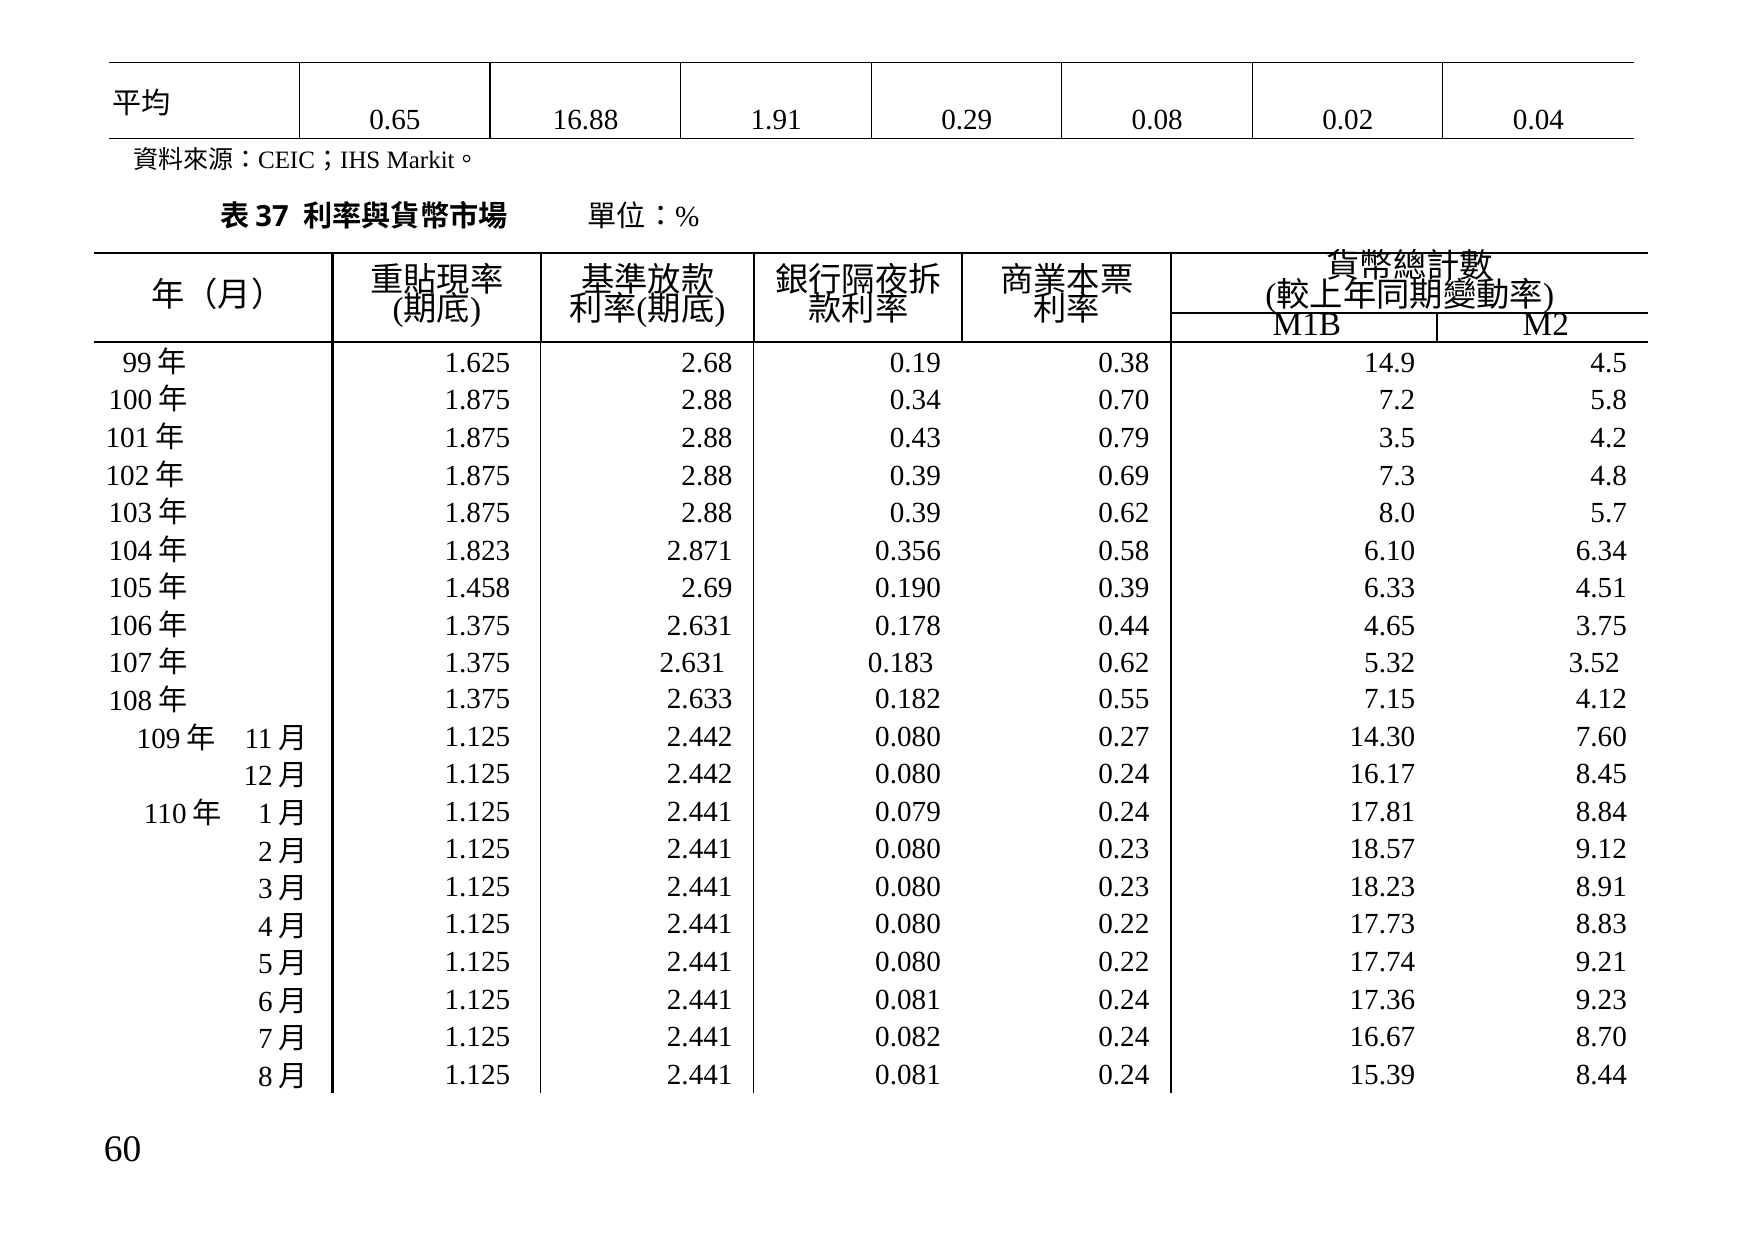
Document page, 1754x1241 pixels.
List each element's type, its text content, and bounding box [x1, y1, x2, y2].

table_cell 9.23 [1437, 980, 1648, 1018]
table_cell 0.356 [754, 529, 962, 567]
table_cell 1.125 [334, 717, 540, 755]
table_cell 7.60 [1437, 717, 1648, 755]
table_cell 0.29 [872, 63, 1061, 138]
table_cell 16.88 [491, 63, 680, 138]
table_cell 1.125 [334, 830, 540, 868]
table_cell 1.125 [334, 793, 540, 830]
table_cell 8月 [94, 1056, 331, 1093]
table_cell 0.079 [754, 793, 962, 830]
table_cell 8.83 [1437, 905, 1648, 943]
table_cell 4.2 [1437, 416, 1648, 454]
table_header 銀行隔夜拆款利率 [755, 254, 961, 341]
table_cell 2.631 [541, 642, 753, 679]
table_cell 2.442 [541, 755, 753, 792]
table_cell 0.178 [754, 604, 962, 642]
table_cell 17.73 [1172, 905, 1437, 943]
table_cell 0.58 [962, 529, 1170, 567]
table_cell 5.7 [1437, 492, 1648, 529]
table_cell 17.81 [1172, 793, 1437, 830]
table_cell 18.23 [1172, 868, 1437, 905]
table_cell 0.22 [962, 905, 1170, 943]
table_cell 0.34 [754, 379, 962, 416]
table_cell 0.080 [754, 717, 962, 755]
table_cell 109年 11月 [94, 717, 331, 755]
table_cell 0.19 [754, 343, 962, 379]
table_cell 4.65 [1172, 604, 1437, 642]
table_cell 0.080 [754, 943, 962, 980]
table_cell 3月 [94, 868, 331, 905]
table_cell 2.68 [541, 343, 753, 379]
table_cell 0.24 [962, 980, 1170, 1018]
table_cell 103年 [94, 492, 331, 529]
table_cell 0.38 [962, 343, 1170, 379]
table_cell 0.081 081 [754, 980, 962, 1018]
table_cell 2.441 [541, 943, 753, 980]
table_cell 1.125 [334, 980, 540, 1018]
table_header 年（月） [94, 254, 331, 341]
table_cell 3.52 [1437, 642, 1648, 679]
table_cell 0.44 [962, 604, 1170, 642]
table_cell 14.30 [1172, 717, 1437, 755]
table_cell 0.24 [962, 755, 1170, 792]
table_cell 106年 [94, 604, 331, 642]
table_cell 4.12 [1437, 680, 1648, 717]
table_cell 0.70 [962, 379, 1170, 416]
table_cell 1.125 [334, 755, 540, 792]
table_cell 2月 [94, 830, 331, 868]
table_cell 16.67 [1172, 1018, 1437, 1056]
table_cell 3.75 [1437, 604, 1648, 642]
table_cell 0.080 [754, 755, 962, 792]
table_cell 2.88 [541, 379, 753, 416]
table_cell 5月 [94, 943, 331, 980]
table_cell 2.88 [541, 416, 753, 454]
table_cell 0.69 [962, 454, 1170, 492]
table_cell 0.190 [754, 567, 962, 604]
table_cell 1.125 [334, 1056, 540, 1093]
table_cell 4.51 [1437, 567, 1648, 604]
table_cell 9.21 [1437, 943, 1648, 980]
table_cell 17.74 [1172, 943, 1437, 980]
table_cell 0.082 [754, 1018, 962, 1056]
table_cell 0.27 [962, 717, 1170, 755]
table_cell 5.32 [1172, 642, 1437, 679]
table_cell 1.875 [334, 416, 540, 454]
table_cell 8.70 [1437, 1018, 1648, 1056]
table_cell 7月 [94, 1018, 331, 1056]
table_cell 6.34 [1437, 529, 1648, 567]
table_cell 0.62 [962, 492, 1170, 529]
table_header 重貼現率 (期底) [334, 254, 540, 341]
table_cell 8.45 [1437, 755, 1648, 792]
table_cell 104年 [94, 529, 331, 567]
table_cell 1.375 [334, 642, 540, 679]
table_cell 9.12 [1437, 830, 1648, 868]
table_cell 2.441 [541, 1056, 753, 1093]
text 資料來源：CEIC；IHS Markit。 [103, 139, 1639, 177]
table_cell 99年 [94, 343, 331, 379]
table_cell 1.375 [334, 604, 540, 642]
table_cell 2.88 [541, 492, 753, 529]
table_cell 100年 [94, 379, 331, 416]
text 表37 利率與貨幣市場 單位：% [103, 177, 1639, 252]
table_cell 7.3 [1172, 454, 1437, 492]
table_cell 0.79 [962, 416, 1170, 454]
table_cell 5.8 [1437, 379, 1648, 416]
table_header 基準放款 利率(期底) [542, 254, 753, 341]
table_cell 1.458 [334, 567, 540, 604]
table_cell 14.9 [1172, 343, 1437, 379]
table_cell 0.62 [962, 642, 1170, 679]
table_cell 0.43 [754, 416, 962, 454]
table_cell 102年 [94, 454, 331, 492]
table_cell 0.08 [1062, 63, 1252, 138]
table_cell 7.2 [1172, 379, 1437, 416]
table_cell 平均 [109, 63, 299, 138]
table_cell 18.57 [1172, 830, 1437, 868]
table_cell 2.441 [541, 830, 753, 868]
table_cell 4.8 [1437, 454, 1648, 492]
table_cell 0.39 [754, 492, 962, 529]
table_header 貨幣總計數 (較上年同期變動率) [1172, 254, 1648, 312]
table_cell 6.33 [1172, 567, 1437, 604]
table_cell 3.5 [1172, 416, 1437, 454]
table_header 商業本票 利率 [963, 254, 1170, 341]
table_cell 0.081 [754, 1056, 962, 1093]
table_cell 1.875 [334, 454, 540, 492]
table_cell 0.080 [754, 905, 962, 943]
table_cell 8.84 [1437, 793, 1648, 830]
table_cell 1.625 [334, 343, 540, 379]
table_cell 0.39 [962, 567, 1170, 604]
table_cell 1.91 [681, 63, 871, 138]
table_cell 1.125 [334, 905, 540, 943]
table_cell 6.10 [1172, 529, 1437, 567]
table_cell 2.441 [541, 1018, 753, 1056]
table_cell 2.441 [541, 980, 753, 1018]
table_cell M1B [1172, 314, 1436, 341]
table_cell 2.633 [541, 680, 753, 717]
table_cell 1.875 [334, 379, 540, 416]
table_cell 1.375 [334, 680, 540, 717]
table_cell 2.871 [541, 529, 753, 567]
table_cell 2.441 [541, 793, 753, 830]
table_cell 16.17 [1172, 755, 1437, 792]
table_cell 8.91 [1437, 868, 1648, 905]
table_cell 1.125 [334, 943, 540, 980]
table_cell 2.88 [541, 454, 753, 492]
table_cell 2.441 [541, 905, 753, 943]
table_cell 4月 [94, 905, 331, 943]
table_cell 1.125 [334, 1018, 540, 1056]
table_cell M2 [1438, 314, 1648, 341]
table_cell 0.183 [754, 642, 962, 679]
table_cell 15.39 [1172, 1056, 1437, 1093]
table_cell 1.875 [334, 492, 540, 529]
table_cell 108年 [94, 680, 331, 717]
table_cell 7.15 [1172, 680, 1437, 717]
table_cell 1.823 [334, 529, 540, 567]
table_cell 2.441 [541, 868, 753, 905]
table_cell 0.24 [962, 793, 1170, 830]
table_cell 0.04 [1443, 63, 1633, 138]
table_cell 0.182 [754, 680, 962, 717]
table_cell 0.23 [962, 868, 1170, 905]
table_cell 0.22 [962, 943, 1170, 980]
table_cell 101年 [94, 416, 331, 454]
table_cell 0.65 [300, 63, 489, 138]
table_cell 8.44 [1437, 1056, 1648, 1093]
table_cell 1.125 [334, 868, 540, 905]
table_cell 0.02 [1253, 63, 1442, 138]
table_cell 6月 [94, 980, 331, 1018]
table_cell 2.442 [541, 717, 753, 755]
table_cell 0.080 [754, 868, 962, 905]
table_cell 110年 1月 [94, 793, 331, 830]
table_cell 105年 [94, 567, 331, 604]
table_cell 8.0 [1172, 492, 1437, 529]
table_cell 2.631 [541, 604, 753, 642]
table_cell 107年 [94, 642, 331, 679]
table_cell 2.69 [541, 567, 753, 604]
table_cell 17.36 [1172, 980, 1437, 1018]
table_cell 0.24 [962, 1018, 1170, 1056]
table_cell 0.55 [962, 680, 1170, 717]
table_cell 4.5 [1437, 343, 1648, 379]
table_cell 0.39 [754, 454, 962, 492]
table_cell 12月 [94, 755, 331, 792]
table_cell 0.080 [754, 830, 962, 868]
table_cell 0.23 [962, 830, 1170, 868]
table_cell 0.24 [962, 1056, 1170, 1093]
